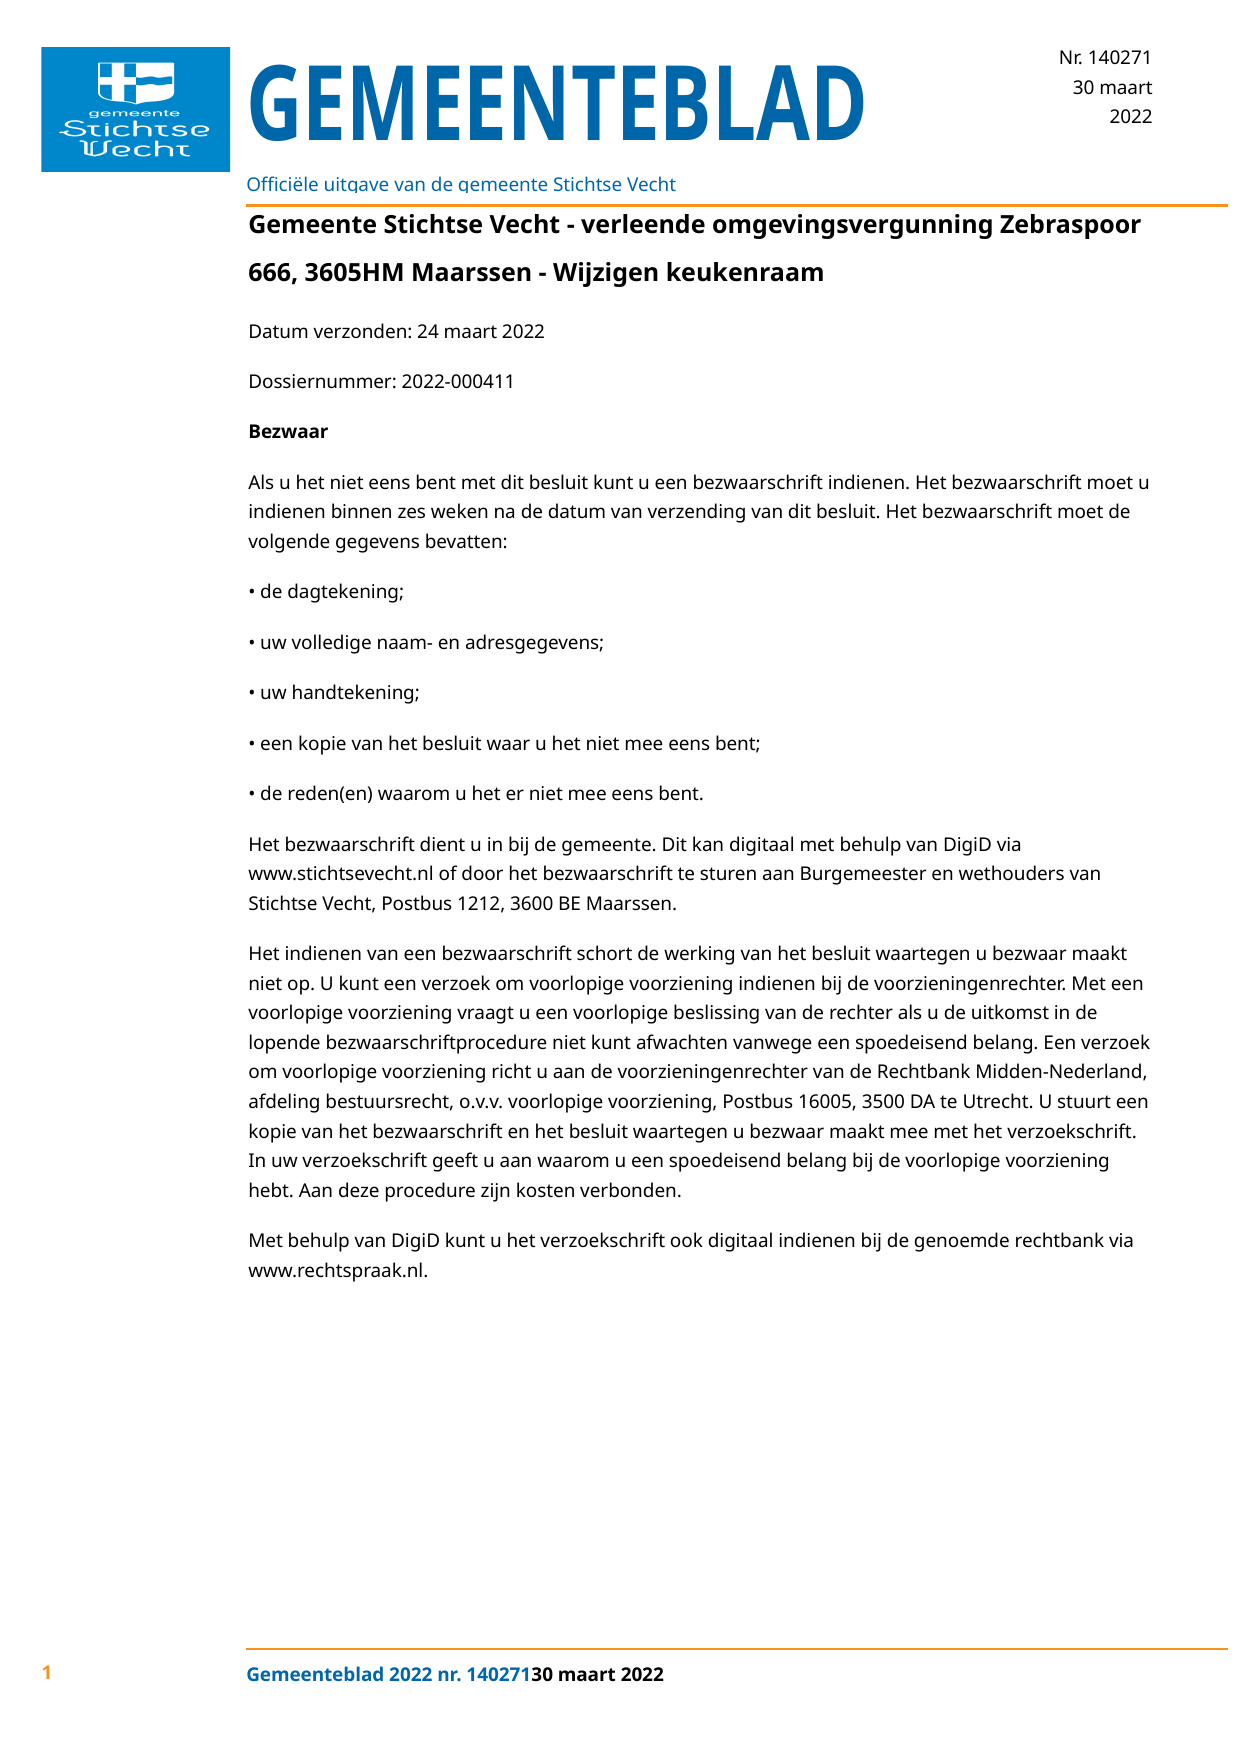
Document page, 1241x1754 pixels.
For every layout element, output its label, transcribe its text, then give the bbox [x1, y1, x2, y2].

picture [137, 63, 174, 103]
text Datum verzonden: 24 maart 2022 [248, 318, 1152, 344]
text Het indienen van een bezwaarschrift schort de werking van het besluit waartegen u bezwaar maakt niet op. U kunt een verzoek om voorlopige voorziening indienen bij de voorzieningenrechter. Met een voorlopige voorziening vraagt u een voorlopige beslissing van de rechter als u de uitkomst in de lopende bezwaarschriftprocedure niet kunt afwachten vanwege een spoedeisend belang. Een verzoek om voorlopige voorziening richt u aan de voorzieningenrechter van de Rechtbank Midden-Nederland, afdeling bestuursrecht, o.v.v. voorlopige voorziening, Postbus 16005, 3500 DA te Utrecht. U stuurt een kopie van het bezwaarschrift en het besluit waartegen u bezwaar maakt mee met het verzoekschrift. In uw verzoekschrift geeft u aan waarom u een spoedeisend belang bij de voorlopige voorziening hebt. Aan deze procedure zijn kosten verbonden. [248, 940, 1152, 1203]
text • uw handtekening; [248, 679, 1152, 705]
text Dossiernummer: 2022-000411 [248, 368, 1152, 394]
text • de reden(en) waarom u het er niet mee eens bent. [248, 780, 1152, 806]
text Bezwaar [248, 419, 1152, 444]
text Gemeente Stichtse Vecht - verleende omgevingsvergunning Zebraspoor 666, 3605HM Maarssen - Wijzigen keukenraam [248, 207, 1152, 288]
text • een kopie van het besluit waar u het niet mee eens bent; [248, 730, 1152, 756]
text • uw volledige naam- en adresgegevens; [248, 629, 1152, 655]
text • de dagtekening; [248, 579, 1152, 604]
text Als u het niet eens bent met dit besluit kunt u een bezwaarschrift indienen. Het bezwaarschrift moet u indienen binnen zes weken na de datum van verzending van dit besluit. Het bezwaarschrift moet de volgende gegevens bevatten: [248, 469, 1152, 554]
text Het bezwaarschrift dient u in bij de gemeente. Dit kan digitaal met behulp van DigiD via www.stichtsevecht.nl of door het bezwaarschrift te sturen aan Burgemeester en wethouders van Stichtse Vecht, Postbus 1212, 3600 BE Maarssen. [248, 831, 1152, 916]
picture [99, 63, 135, 101]
text Met behulp van DigiD kunt u het verzoekschrift ook digitaal indienen bij de genoemde rechtbank via www.rechtspraak.nl. [248, 1227, 1152, 1283]
